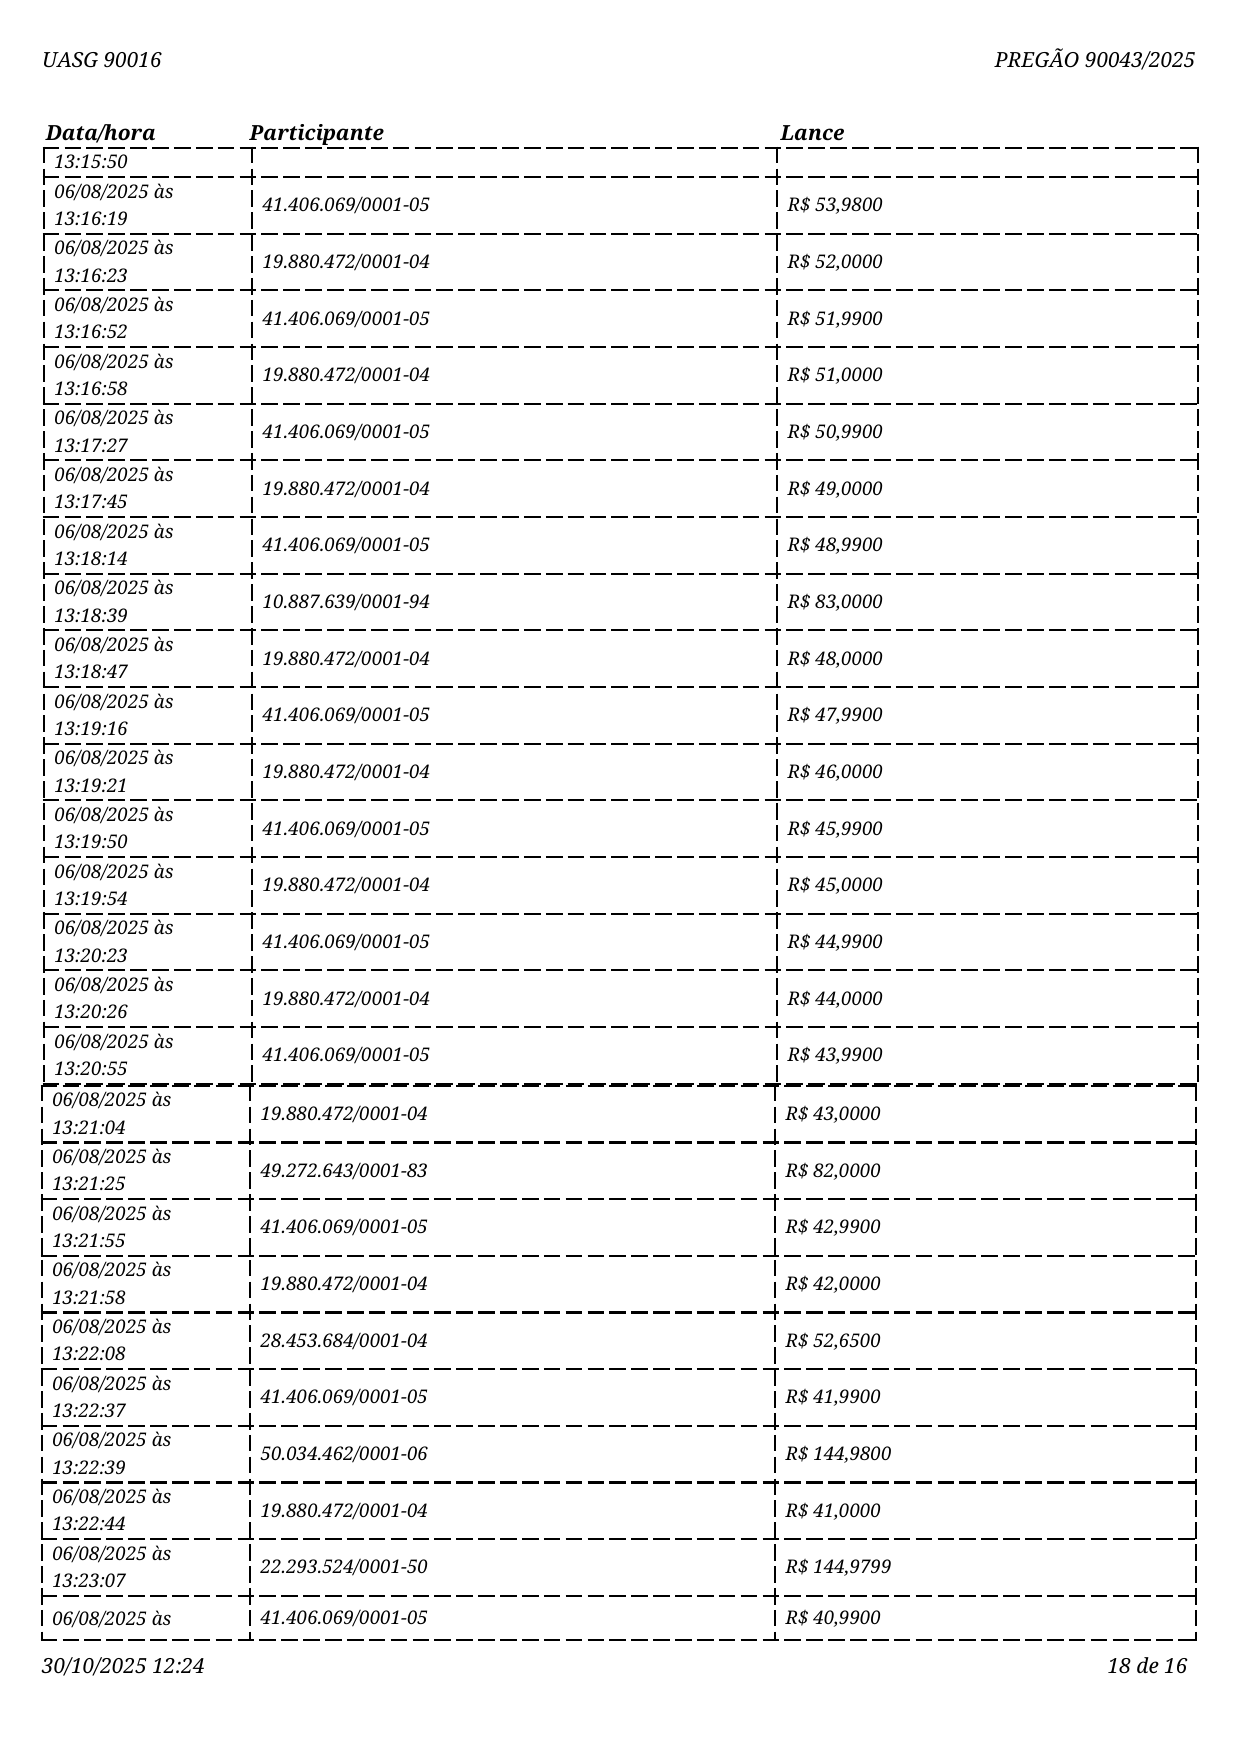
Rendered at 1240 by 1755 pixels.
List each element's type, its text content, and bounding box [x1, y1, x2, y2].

table_cell R$ 48,9900 [777, 516, 1198, 573]
table_cell R$ 43,9900 [777, 1026, 1198, 1083]
table_cell 41.406.069/0001-05 [252, 686, 777, 743]
table_cell 22.293.524/0001-50 [250, 1538, 775, 1595]
table_cell 19.880.472/0001-04 [252, 856, 777, 913]
table_cell 06/08/2025 às 13:19:54 [44, 856, 252, 913]
table_cell 41.406.069/0001-05 [250, 1198, 775, 1255]
table_cell 06/08/2025 às 13:22:37 [42, 1368, 250, 1425]
table_cell R$ 82,0000 [775, 1141, 1196, 1198]
table_cell R$ 41,9900 [775, 1368, 1196, 1425]
table_cell R$ 42,9900 [775, 1198, 1196, 1255]
table_cell 41.406.069/0001-05 [250, 1595, 775, 1638]
table_cell R$ 46,0000 [777, 743, 1198, 799]
table_cell R$ 42,0000 [775, 1255, 1196, 1311]
table_cell 41.406.069/0001-05 [252, 799, 777, 856]
table_cell [252, 147, 777, 176]
table_cell R$ 47,9900 [777, 686, 1198, 743]
table_header R$ 43,0000 [775, 1085, 1196, 1141]
table_cell 19.880.472/0001-04 [252, 233, 777, 289]
table_cell 06/08/2025 às 13:16:52 [44, 289, 252, 346]
table_cell 41.406.069/0001-05 [252, 176, 777, 233]
table_cell 19.880.472/0001-04 [250, 1255, 775, 1311]
table_cell R$ 44,0000 [777, 969, 1198, 1026]
table_cell 19.880.472/0001-04 [250, 1481, 775, 1538]
table_cell 06/08/2025 às 13:19:16 [44, 686, 252, 743]
table_cell R$ 144,9800 [775, 1425, 1196, 1481]
table_cell 28.453.684/0001-04 [250, 1311, 775, 1368]
table_cell 06/08/2025 às 13:20:23 [44, 913, 252, 969]
table_cell R$ 144,9799 [775, 1538, 1196, 1595]
table_cell 10.887.639/0001-94 [252, 573, 777, 629]
table_cell 06/08/2025 às 13:21:25 [42, 1141, 250, 1198]
table_cell 06/08/2025 às 13:18:39 [44, 573, 252, 629]
table_cell 06/08/2025 às 13:23:07 [42, 1538, 250, 1595]
table_cell 06/08/2025 às 13:16:23 [44, 233, 252, 289]
table_cell R$ 53,9800 [777, 176, 1198, 233]
table_cell R$ 83,0000 [777, 573, 1198, 629]
table_cell 41.406.069/0001-05 [252, 913, 777, 969]
table_cell R$ 48,0000 [777, 629, 1198, 686]
table_cell 41.406.069/0001-05 [252, 289, 777, 346]
table_cell 41.406.069/0001-05 [252, 516, 777, 573]
table_cell [777, 147, 1198, 176]
table_cell 19.880.472/0001-04 [252, 969, 777, 1026]
table_cell 41.406.069/0001-05 [252, 1026, 777, 1083]
table_cell 19.880.472/0001-04 [252, 346, 777, 403]
table_cell 41.406.069/0001-05 [252, 403, 777, 459]
table_cell 06/08/2025 às [42, 1595, 250, 1638]
table_cell 06/08/2025 às 13:20:26 [44, 969, 252, 1026]
table_cell 06/08/2025 às 13:22:39 [42, 1425, 250, 1481]
table_cell 06/08/2025 às 13:16:19 [44, 176, 252, 233]
table_cell 19.880.472/0001-04 [252, 743, 777, 799]
table_header 19.880.472/0001-04 [250, 1085, 775, 1141]
table_cell 19.880.472/0001-04 [252, 629, 777, 686]
table_cell 13:15:50 [44, 147, 252, 176]
table_cell 06/08/2025 às 13:16:58 [44, 346, 252, 403]
table_cell 06/08/2025 às 13:19:50 [44, 799, 252, 856]
table_cell 19.880.472/0001-04 [252, 459, 777, 516]
table_cell 06/08/2025 às 13:20:55 [44, 1026, 252, 1083]
table_cell R$ 49,0000 [777, 459, 1198, 516]
table_cell R$ 51,9900 [777, 289, 1198, 346]
table_cell 06/08/2025 às 13:22:44 [42, 1481, 250, 1538]
table_cell R$ 45,0000 [777, 856, 1198, 913]
table_cell 06/08/2025 às 13:18:47 [44, 629, 252, 686]
table_cell 06/08/2025 às 13:17:45 [44, 459, 252, 516]
table_header 06/08/2025 às 13:21:04 [42, 1085, 250, 1141]
table_cell R$ 51,0000 [777, 346, 1198, 403]
table_cell 06/08/2025 às 13:17:27 [44, 403, 252, 459]
table_cell R$ 41,0000 [775, 1481, 1196, 1538]
table_cell R$ 44,9900 [777, 913, 1198, 969]
table_cell 50.034.462/0001-06 [250, 1425, 775, 1481]
table_cell 49.272.643/0001-83 [250, 1141, 775, 1198]
table_cell R$ 52,0000 [777, 233, 1198, 289]
table_cell 06/08/2025 às 13:18:14 [44, 516, 252, 573]
table_cell R$ 45,9900 [777, 799, 1198, 856]
table_cell 06/08/2025 às 13:22:08 [42, 1311, 250, 1368]
table_cell 06/08/2025 às 13:21:58 [42, 1255, 250, 1311]
table_cell 06/08/2025 às 13:21:55 [42, 1198, 250, 1255]
table_cell R$ 40,9900 [775, 1595, 1196, 1638]
table_cell R$ 50,9900 [777, 403, 1198, 459]
table_cell 06/08/2025 às 13:19:21 [44, 743, 252, 799]
table_cell 41.406.069/0001-05 [250, 1368, 775, 1425]
table_cell R$ 52,6500 [775, 1311, 1196, 1368]
